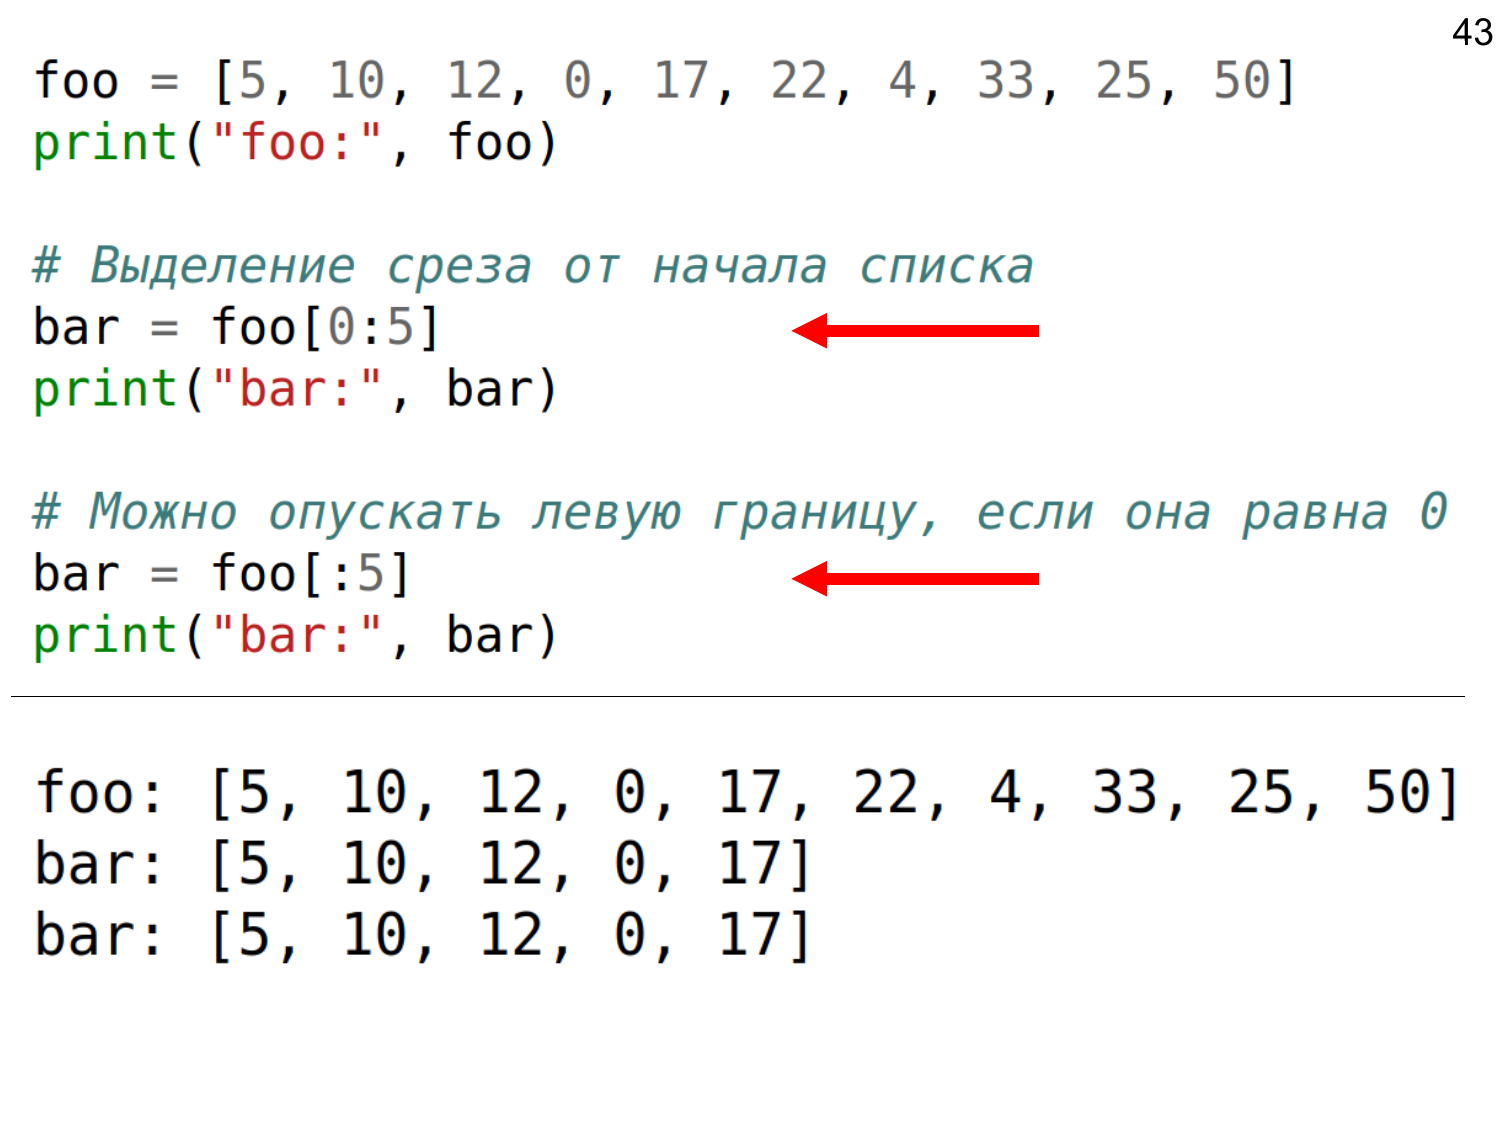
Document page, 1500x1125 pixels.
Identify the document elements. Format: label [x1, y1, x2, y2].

picture [23, 754, 1465, 972]
picture [23, 41, 1465, 668]
